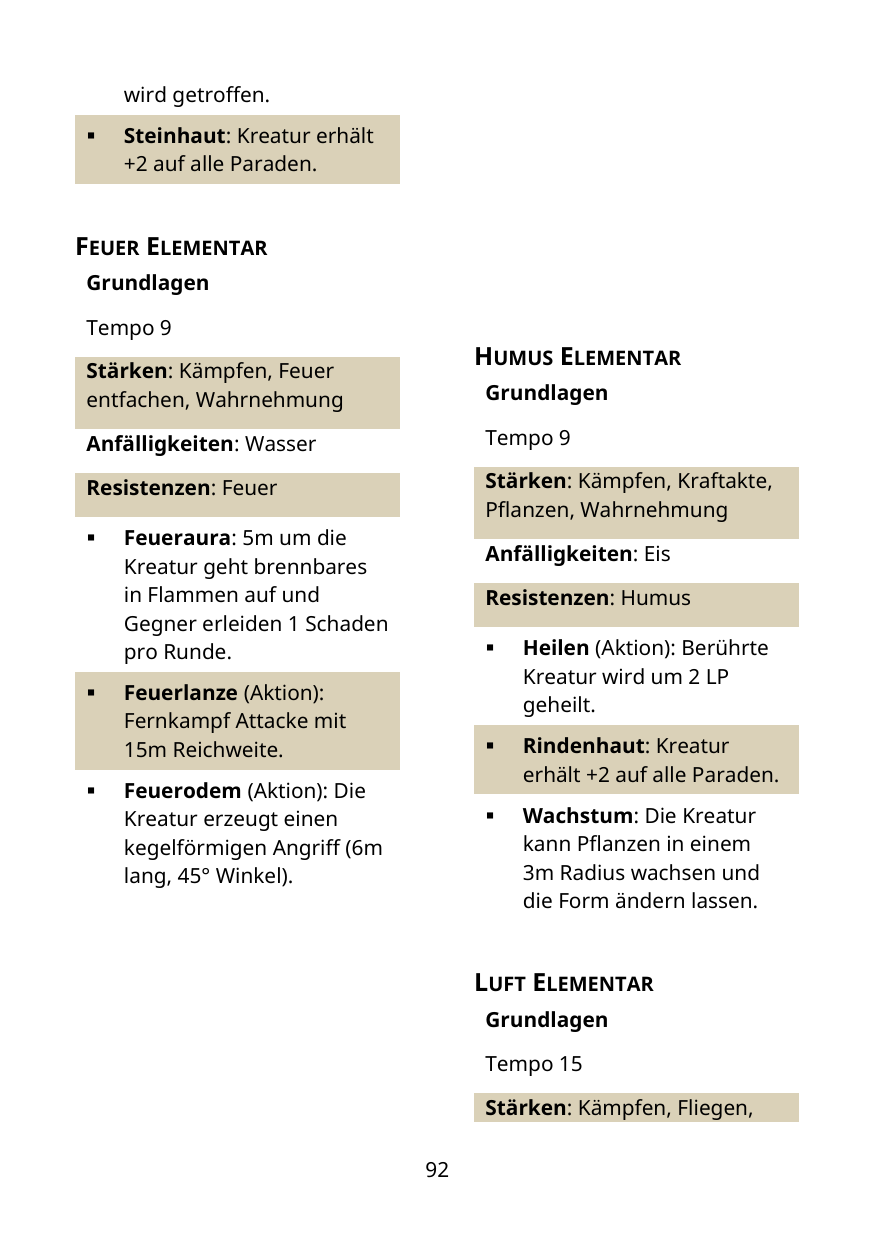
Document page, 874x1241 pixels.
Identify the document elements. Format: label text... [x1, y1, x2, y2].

table_header Grundlagen Tempo 9 [75, 269, 400, 357]
subtitle Feuer Elementar [75, 228, 400, 262]
table_cell Stärken: Kämpfen, Kraftakte, Pflanzen, Wahrnehmung [474, 467, 799, 539]
table_cell Feuerlanze (Aktion): Fernkampf Attacke mit 15m Reichweite. [75, 672, 400, 770]
table_header Grundlagen Tempo 15 [474, 1005, 799, 1093]
table_cell Anfälligkeiten: Eis [474, 539, 799, 583]
table_cell Anfälligkeiten: Wasser [75, 429, 400, 473]
table_cell Resistenzen: Feuer [75, 473, 400, 517]
table_cell Rindenhaut: Kreatur erhält +2 auf alle Paraden. [474, 725, 799, 794]
table_cell wird getroffen. [75, 74, 400, 115]
table_header Grundlagen Tempo 9 [474, 379, 799, 467]
table_cell Stärken: Kämpfen, Fliegen, [474, 1093, 799, 1122]
table_cell Feueraura: 5m um die Kreatur geht brennbares in Flammen auf und Gegner erleiden 1 Schaden pro Runde. [75, 517, 400, 672]
table_cell Stärken: Kämpfen, Feuer entfachen, Wahrnehmung [75, 357, 400, 429]
subtitle Humus Elementar [474, 338, 799, 372]
table_cell Heilen (Aktion): Berührte Kreatur wird um 2 LP geheilt. [474, 627, 799, 725]
table_cell Feuerodem (Aktion): Die Kreatur erzeugt einen kegelförmigen Angriff (6m lang, 45° Winkel). [75, 770, 400, 896]
table_cell Steinhaut: Kreatur erhält +2 auf alle Paraden. [75, 115, 400, 184]
subtitle Luft Elementar [474, 965, 799, 999]
table_cell Resistenzen: Humus [474, 583, 799, 627]
table_cell Wachstum: Die Kreatur kann Pflanzen in einem 3m Radius wachsen und die Form ändern lassen. [474, 795, 799, 921]
